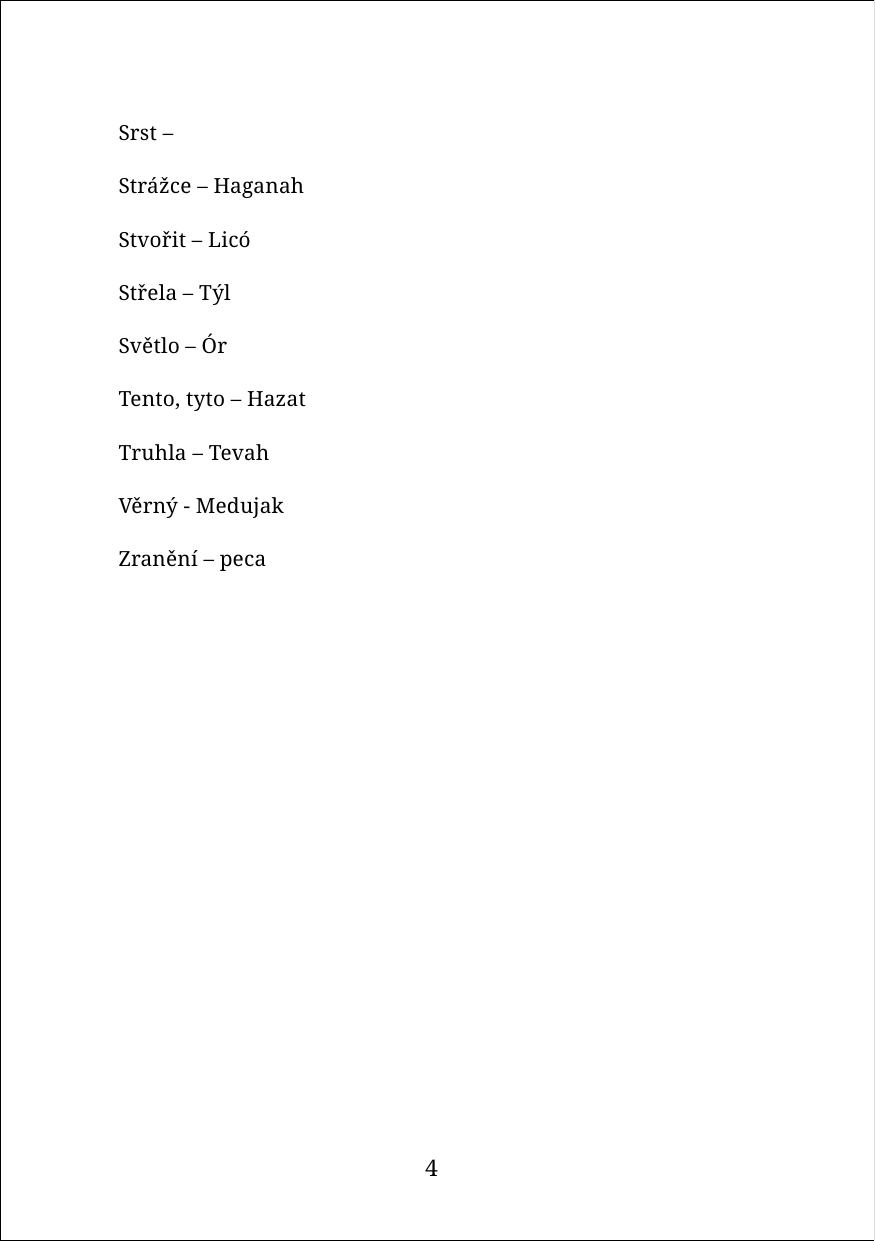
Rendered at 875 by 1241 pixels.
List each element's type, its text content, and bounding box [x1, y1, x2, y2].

text Strážce – Haganah [118, 171, 756, 200]
text Světlo – Ór [118, 331, 756, 359]
text Truhla – Tevah [118, 438, 756, 466]
text Střela – Týl [118, 278, 756, 306]
text Věrný - Medujak [118, 491, 756, 519]
text Srst – [118, 118, 756, 147]
text Zranění – peca [118, 544, 756, 572]
text Tento, tyto – Hazat [118, 384, 756, 413]
text Stvořit – Licó [118, 225, 756, 253]
